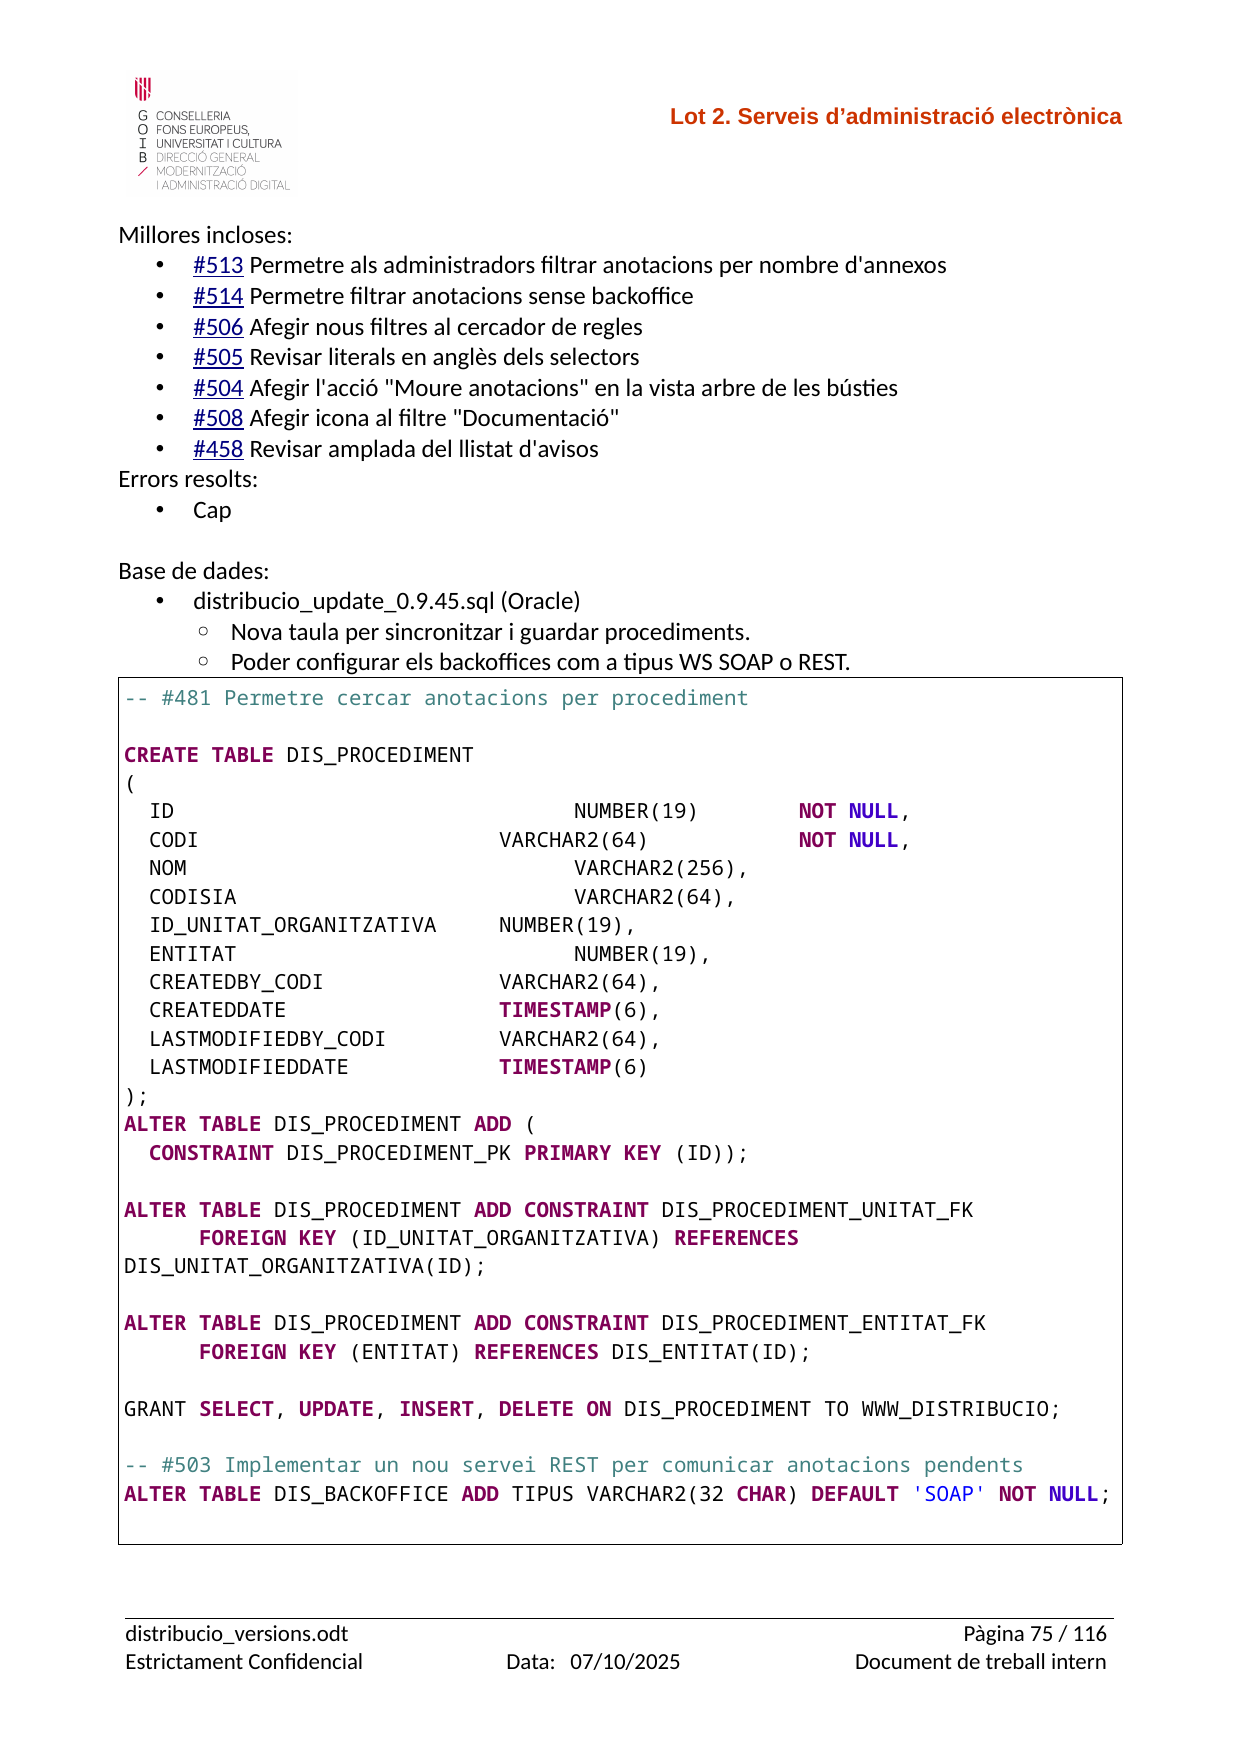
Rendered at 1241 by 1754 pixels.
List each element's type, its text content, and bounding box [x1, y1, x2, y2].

list distribucio_update_0.9.45.sql (Oracle) [156, 585, 1122, 616]
list #504 Afegir l'acció "Moure anotacions" en la vista arbre de les bústies [156, 372, 1122, 402]
text Millores incloses: [118, 219, 1122, 250]
list #508 Afegir icona al filtre "Documentació" [156, 402, 1122, 433]
table_header -- #481 Permetre cercar anotacions per procediment CREATE TABLE DIS_PROCEDIMENT ( ID NUMBER(19) NOT NULL, CODI VARCHAR2(64) NOT NULL, NOM VARCHAR2(256), CODISIA VARCHAR2(64), ID_UNITAT_ORGANITZATIVA NUMBER(19), ENTITAT NUMBER(19), CREATEDBY_CODI VARCHAR2(64), CREATEDDATE TIMESTAMP(6), LASTMODIFIEDBY_CODI VARCHAR2(64), LASTMODIFIEDDATE TIMESTAMP(6) ); ALTER TABLE DIS_PROCEDIMENT ADD ( CONSTRAINT DIS_PROCEDIMENT_PK PRIMARY KEY (ID)); ALTER TABLE DIS_PROCEDIMENT ADD CONSTRAINT DIS_PROCEDIMENT_UNITAT_FK FOREIGN KEY (ID_UNITAT_ORGANITZATIVA) REFERENCES DIS_UNITAT_ORGANITZATIVA(ID); ALTER TABLE DIS_PROCEDIMENT ADD CONSTRAINT DIS_PROCEDIMENT_ENTITAT_FK FOREIGN KEY (ENTITAT) REFERENCES DIS_ENTITAT(ID); GRANT SELECT, UPDATE, INSERT, DELETE ON DIS_PROCEDIMENT TO WWW_DISTRIBUCIO; -- #503 Implementar un nou servei REST per comunicar anotacions pendents ALTER TABLE DIS_BACKOFFICE ADD TIPUS VARCHAR2(32 CHAR) DEFAULT 'SOAP' NOT NULL; [119, 678, 1122, 1544]
list #458 Revisar amplada del llistat d'avisos [156, 433, 1122, 463]
text Errors resolts: [118, 463, 1122, 494]
list #505 Revisar literals en anglès dels selectors [156, 341, 1122, 372]
list #513 Permetre als administradors filtrar anotacions per nombre d'annexos [156, 250, 1122, 280]
list Poder configurar els backoffices com a tipus WS SOAP o REST. [193, 646, 1122, 677]
picture [126, 70, 299, 197]
list Nova taula per sincronitzar i guardar procediments. [193, 616, 1122, 646]
list #514 Permetre filtrar anotacions sense backoffice [156, 280, 1122, 311]
text Base de dades: [118, 555, 1122, 585]
list #506 Afegir nous filtres al cercador de regles [156, 311, 1122, 341]
list Cap [156, 494, 1122, 524]
